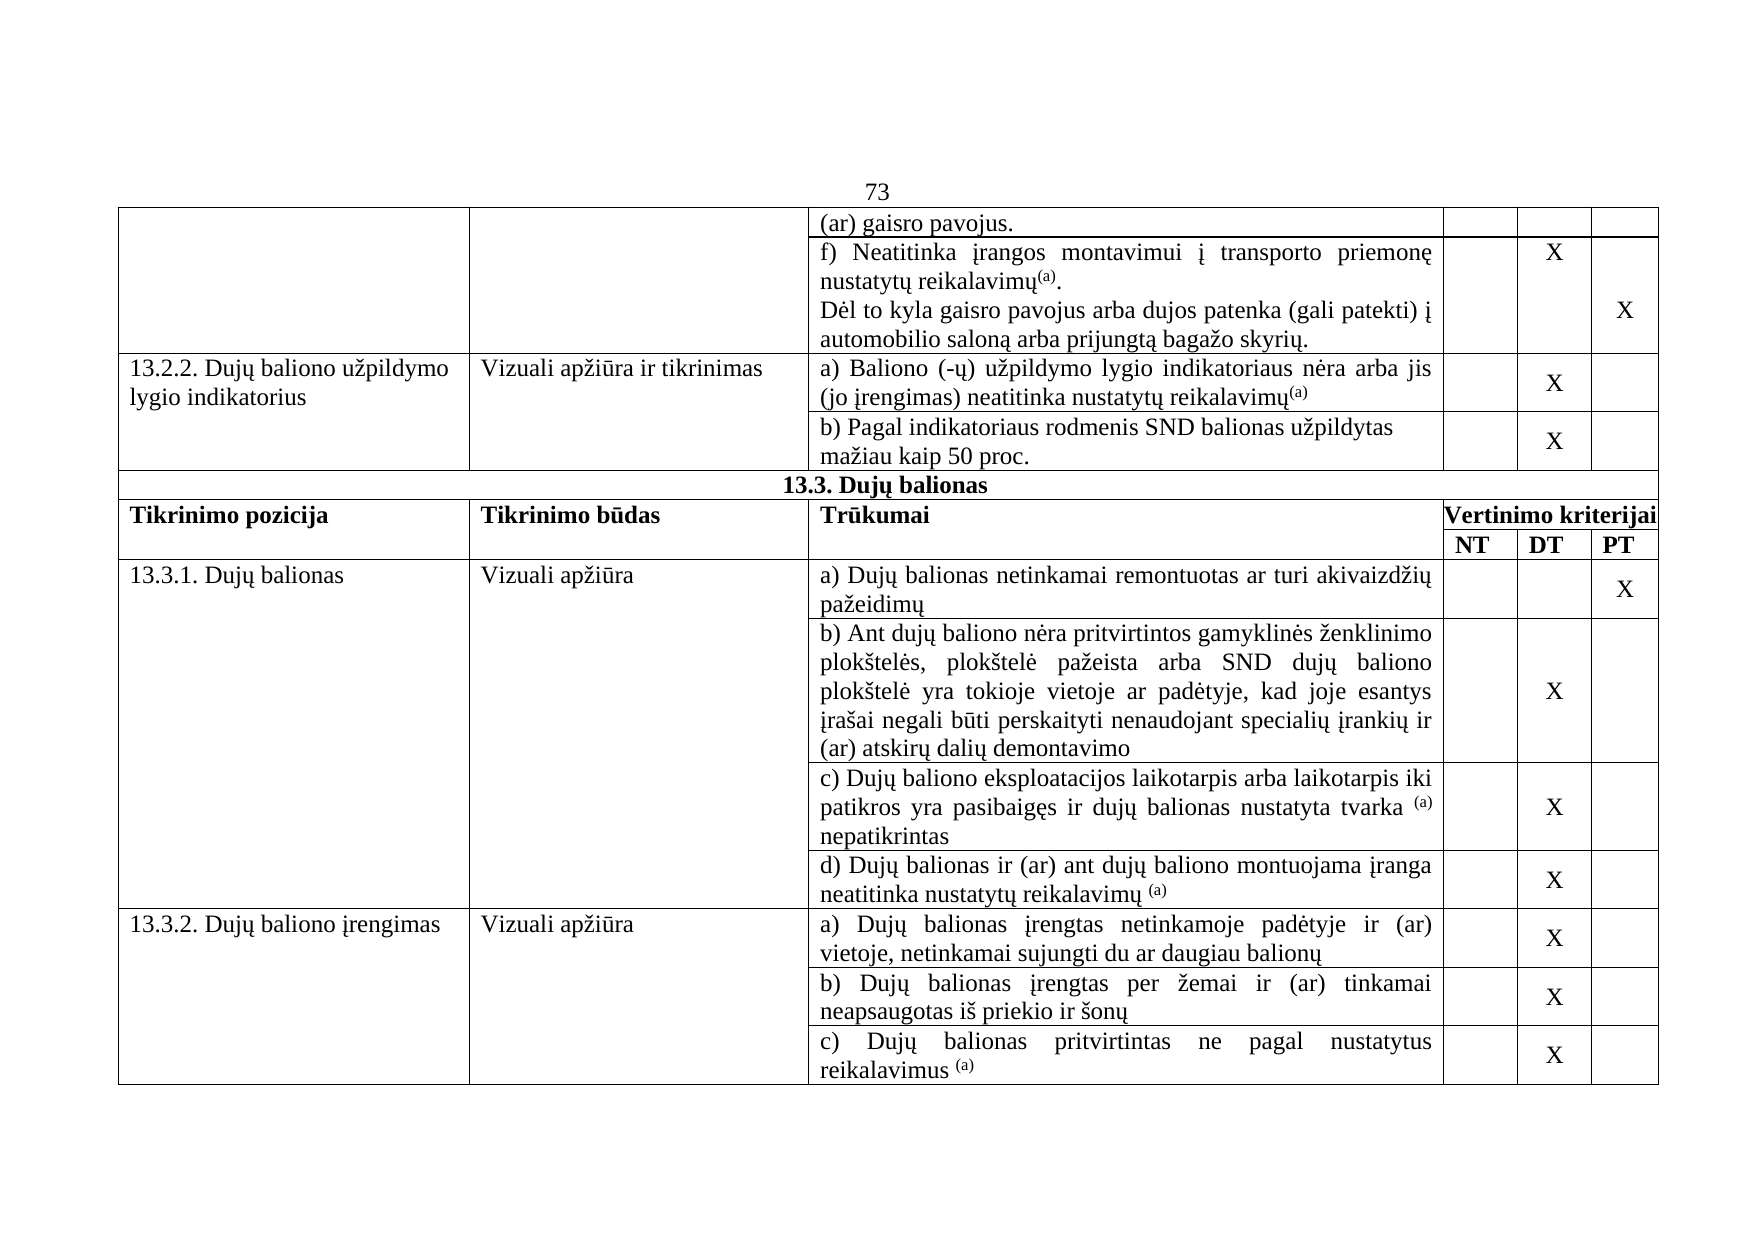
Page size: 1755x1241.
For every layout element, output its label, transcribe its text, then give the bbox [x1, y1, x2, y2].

table_cell Vizuali apžiūra [470, 560, 808, 908]
table_cell [119, 208, 469, 352]
table_cell Tikrinimo pozicija [119, 500, 469, 559]
table_cell X [1518, 909, 1591, 967]
table_cell [1592, 909, 1658, 967]
table_cell X [1518, 1026, 1591, 1084]
table_cell [1592, 619, 1658, 762]
table_cell [1592, 763, 1658, 849]
table_cell PT [1592, 530, 1658, 559]
table_cell 13.2.2. Dujų baliono užpildymo lygio indikatorius [119, 354, 469, 469]
table_cell c) Dujų balionas pritvirtintas ne pagal nustatytus reikalavimus (a) [809, 1026, 1443, 1084]
table_cell Vizuali apžiūra ir tikrinimas [470, 354, 808, 469]
table_cell [1444, 619, 1517, 762]
table_cell 13.3.2. Dujų baliono įrengimas [119, 909, 469, 1084]
table_cell (ar) gaisro pavojus. [809, 208, 1443, 236]
table_cell a) Dujų balionas netinkamai remontuotas ar turi akivaizdžių pažeidimų [809, 560, 1443, 617]
table_cell X [1518, 968, 1591, 1025]
table_cell [1444, 1026, 1517, 1084]
table_cell [1592, 354, 1658, 411]
table_cell X [1518, 851, 1591, 908]
table_cell X [1518, 763, 1591, 849]
table_cell X [1592, 560, 1658, 617]
table_cell f) Neatitinka įrangos montavimui į transporto priemonę nustatytų reikalavimų(a). Dėl to kyla gaisro pavojus arba dujos patenka (gali patekti) į automobilio saloną arba prijungtą bagažo skyrių. [809, 238, 1443, 352]
table_cell b) Ant dujų baliono nėra pritvirtintos gamyklinės ženklinimo plokštelės, plokštelė pažeista arba SND dujų baliono plokštelė yra tokioje vietoje ar padėtyje, kad joje esantys įrašai negali būti perskaityti nenaudojant specialių įrankių ir (ar) atskirų dalių demontavimo [809, 619, 1443, 762]
table_cell [1444, 208, 1517, 236]
table_cell [1444, 968, 1517, 1025]
table_cell [1444, 909, 1517, 967]
table_cell [1592, 412, 1658, 469]
table_cell X [1518, 354, 1591, 411]
table_cell [470, 208, 808, 352]
table_cell b) Dujų balionas įrengtas per žemai ir (ar) tinkamai neapsaugotas iš priekio ir šonų [809, 968, 1443, 1025]
table_cell [1444, 412, 1517, 469]
table_cell [1518, 560, 1591, 617]
table_cell Trūkumai [809, 500, 1443, 559]
table_cell [1444, 354, 1517, 411]
table_cell c) Dujų baliono eksploatacijos laikotarpis arba laikotarpis iki patikros yra pasibaigęs ir dujų balionas nustatyta tvarka (a) nepatikrintas [809, 763, 1443, 849]
table_cell [1592, 968, 1658, 1025]
table_cell X [1518, 619, 1591, 762]
table_cell a) Baliono (-ų) užpildymo lygio indikatoriaus nėra arba jis (jo įrengimas) neatitinka nustatytų reikalavimų(a) [809, 354, 1443, 411]
table_cell X [1518, 238, 1591, 352]
table_cell d) Dujų balionas ir (ar) ant dujų baliono montuojama įranga neatitinka nustatytų reikalavimų (a) [809, 851, 1443, 908]
table_cell Vizuali apžiūra [470, 909, 808, 1084]
table_cell DT [1518, 530, 1591, 559]
table_cell [1592, 851, 1658, 908]
table_cell [1592, 208, 1658, 236]
table_cell a) Dujų balionas įrengtas netinkamoje padėtyje ir (ar) vietoje, netinkamai sujungti du ar daugiau balionų [809, 909, 1443, 967]
table_cell [1444, 763, 1517, 849]
table_cell [1444, 851, 1517, 908]
table_cell NT [1444, 530, 1517, 559]
table_cell 13.3.1. Dujų balionas [119, 560, 469, 908]
table_cell [1444, 560, 1517, 617]
table_cell X [1592, 238, 1658, 352]
table_cell b) Pagal indikatoriaus rodmenis SND balionas užpildytas mažiau kaip 50 proc. [809, 412, 1443, 469]
table_cell Vertinimo kriterijai [1444, 500, 1658, 529]
table_cell [1444, 238, 1517, 352]
table_cell X [1518, 412, 1591, 469]
table_cell [1592, 1026, 1658, 1084]
table_cell 13.3. Dujų balionas [119, 471, 1658, 499]
table_cell [1518, 208, 1591, 236]
table_cell Tikrinimo būdas [470, 500, 808, 559]
